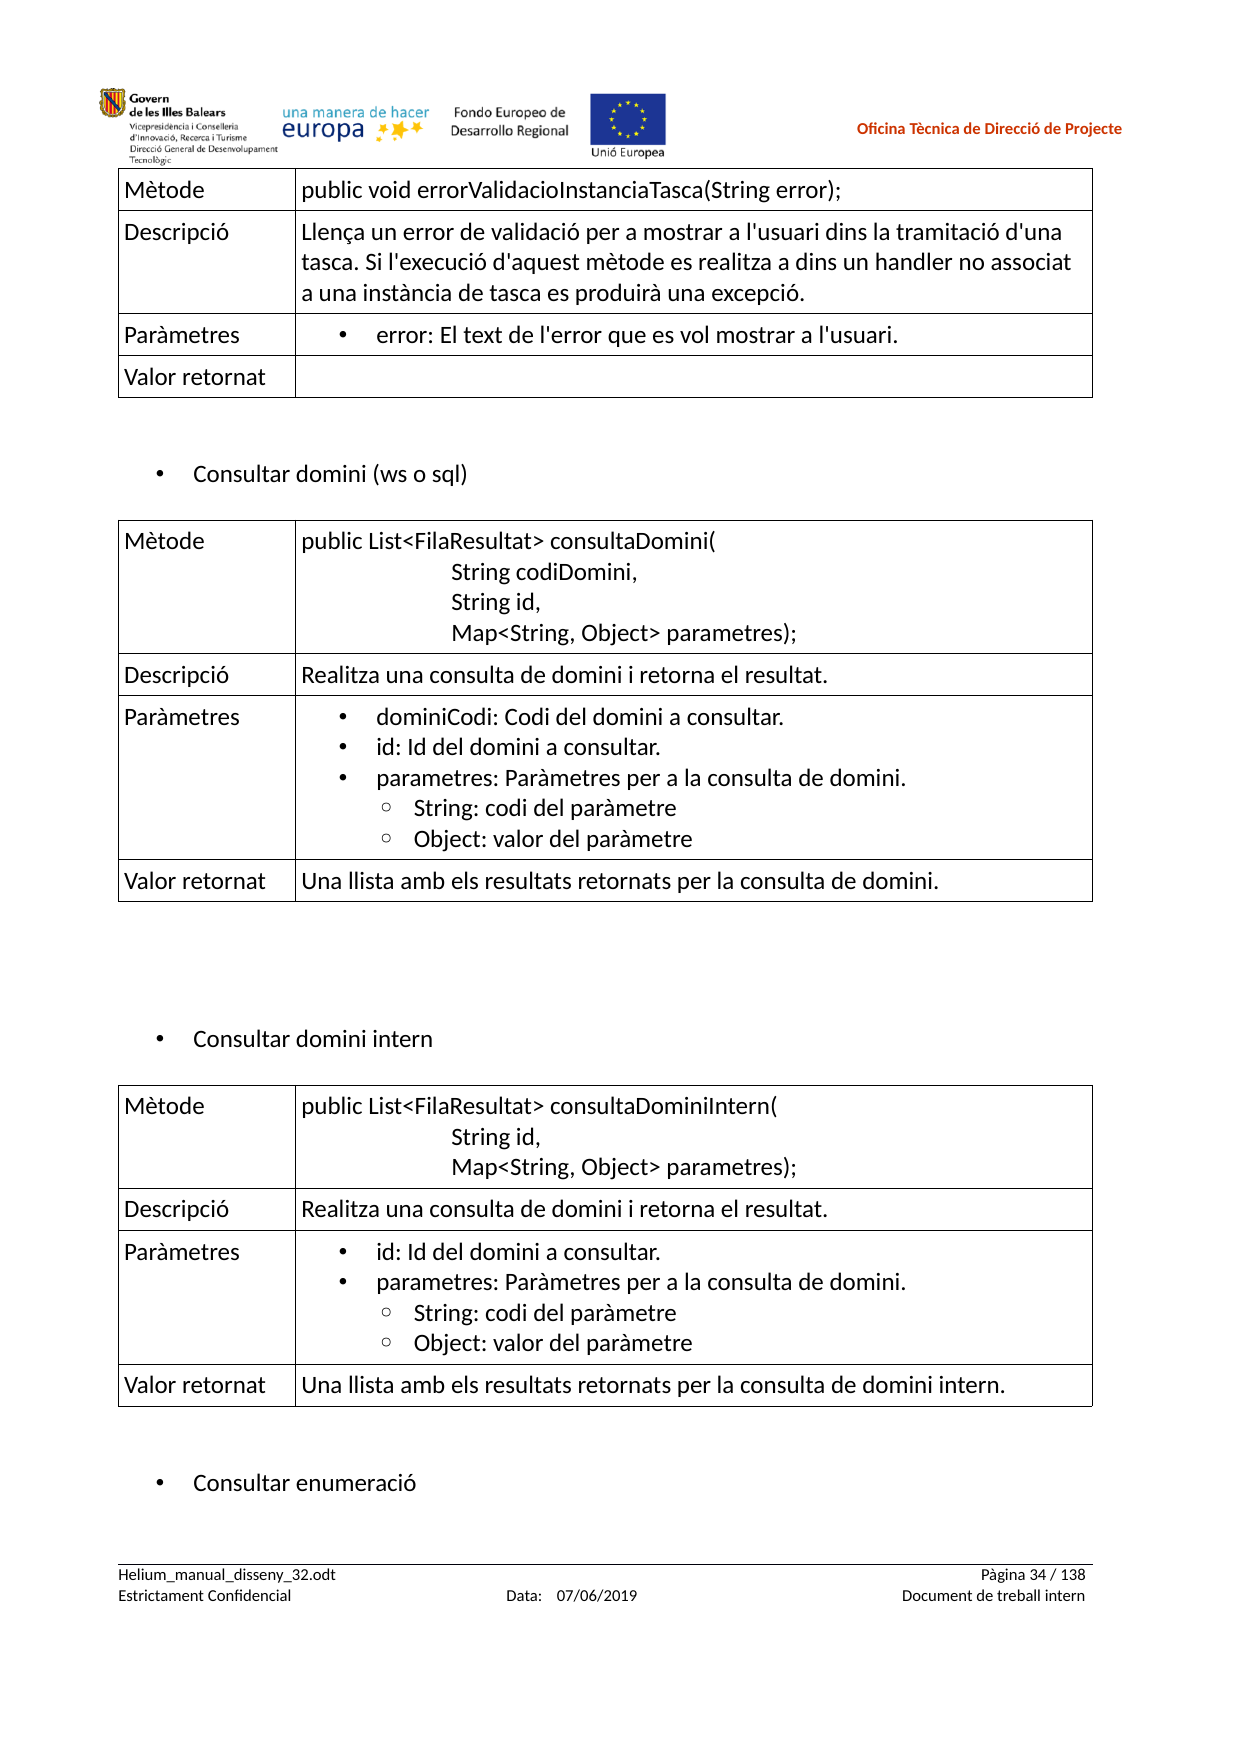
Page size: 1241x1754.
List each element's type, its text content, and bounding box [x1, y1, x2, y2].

table_cell Descripció [119, 211, 295, 313]
table_cell Llença un error de validació per a mostrar a l'usuari dins la tramitació d'una tasca. Si l'execució d'aquest mètode es realitza a dins un handler no associat a una instància de tasca es produirà una excepció. [296, 211, 1092, 313]
table_cell Paràmetres [119, 696, 295, 859]
list Consultar domini (ws o sql) [156, 458, 1122, 489]
table_cell Realitza una consulta de domini i retorna el resultat. [296, 1189, 1092, 1230]
table_cell error: El text de l'error que es vol mostrar a l'usuari. [296, 314, 1092, 355]
picture [99, 87, 668, 166]
table_cell Valor retornat [119, 1365, 295, 1406]
table_cell Descripció [119, 654, 295, 695]
table_cell Valor retornat [119, 356, 295, 397]
table_cell Una llista amb els resultats retornats per la consulta de domini. [296, 860, 1092, 901]
table_cell Realitza una consulta de domini i retorna el resultat. [296, 654, 1092, 695]
table_header public List<FilaResultat> consultaDomini( String codiDomini, String id, Map<String, Object> parametres); [296, 521, 1092, 653]
table_header Mètode [119, 1086, 295, 1188]
table_cell dominiCodi: Codi del domini a consultar. id: Id del domini a consultar. parametres: Paràmetres per a la consulta de domini. String: codi del paràmetre Object: valor del paràmetre [296, 696, 1092, 859]
table_header Mètode [119, 521, 295, 653]
list Consultar domini intern [156, 1024, 1122, 1054]
table_cell Una llista amb els resultats retornats per la consulta de domini intern. [296, 1365, 1092, 1406]
table_cell id: Id del domini a consultar. parametres: Paràmetres per a la consulta de domini. String: codi del paràmetre Object: valor del paràmetre [296, 1231, 1092, 1363]
table_cell Paràmetres [119, 314, 295, 355]
table_cell Descripció [119, 1189, 295, 1230]
table_header public void errorValidacioInstanciaTasca(String error); [296, 169, 1092, 210]
table_cell Valor retornat [119, 860, 295, 901]
list Consultar enumeració [156, 1467, 1122, 1497]
table_header Mètode [119, 169, 295, 210]
table_cell Paràmetres [119, 1231, 295, 1363]
table_header public List<FilaResultat> consultaDominiIntern( String id, Map<String, Object> parametres); [296, 1086, 1092, 1188]
table_cell [296, 356, 1092, 397]
